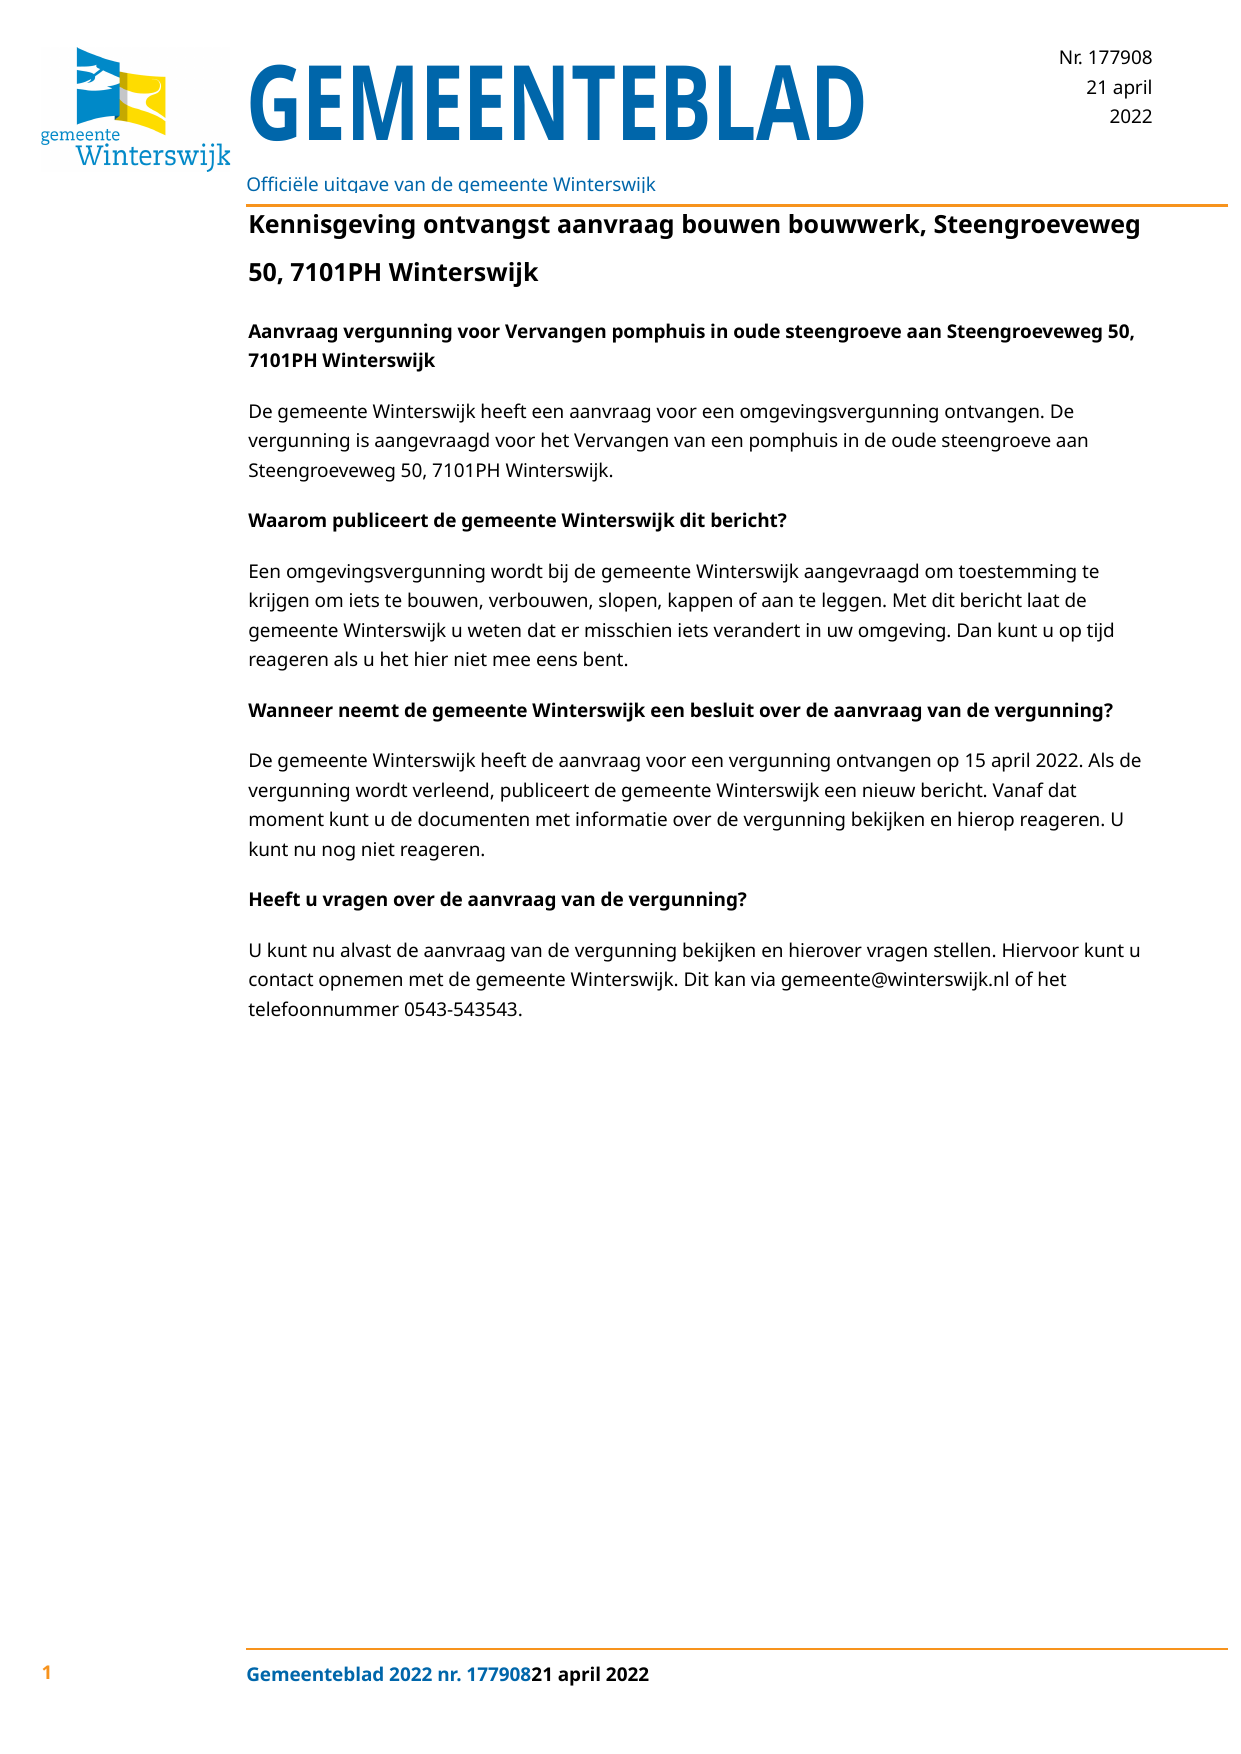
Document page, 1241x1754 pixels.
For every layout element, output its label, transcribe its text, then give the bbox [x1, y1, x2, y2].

text De gemeente Winterswijk heeft de aanvraag voor een vergunning ontvangen op 15 april 2022. Als de vergunning wordt verleend, publiceert de gemeente Winterswijk een nieuw bericht. Vanaf dat moment kunt u de documenten met informatie over de vergunning bekijken en hierop reageren. U kunt nu nog niet reageren. [248, 747, 1152, 862]
text Aanvraag vergunning voor Vervangen pomphuis in oude steengroeve aan Steengroeveweg 50, 7101PH Winterswijk [248, 318, 1152, 373]
text Waarom publiceert de gemeente Winterswijk dit bericht? [248, 507, 1152, 533]
picture [41, 47, 231, 172]
picture [225, 153, 231, 162]
text Wanneer neemt de gemeente Winterswijk een besluit over de aanvraag van de vergunning? [248, 697, 1152, 723]
text Een omgevingsvergunning wordt bij de gemeente Winterswijk aangevraagd om toestemming te krijgen om iets te bouwen, verbouwen, slopen, kappen of aan te leggen. Met dit bericht laat de gemeente Winterswijk u weten dat er misschien iets verandert in uw omgeving. Dan kunt u op tijd reageren als u het hier niet mee eens bent. [248, 558, 1152, 672]
text Kennisgeving ontvangst aanvraag bouwen bouwwerk, Steengroeveweg 50, 7101PH Winterswijk [248, 207, 1152, 288]
text U kunt nu alvast de aanvraag van de vergunning bekijken en hierover vragen stellen. Hiervoor kunt u contact opnemen met de gemeente Winterswijk. Dit kan via gemeente@winterswijk.nl of het telefoonnummer 0543-543543. [248, 937, 1152, 1022]
text Heeft u vragen over de aanvraag van de vergunning? [248, 887, 1152, 912]
text De gemeente Winterswijk heeft een aanvraag voor een omgevingsvergunning ontvangen. De vergunning is aangevraagd voor het Vervangen van een pomphuis in de oude steengroeve aan Steengroeveweg 50, 7101PH Winterswijk. [248, 398, 1152, 483]
